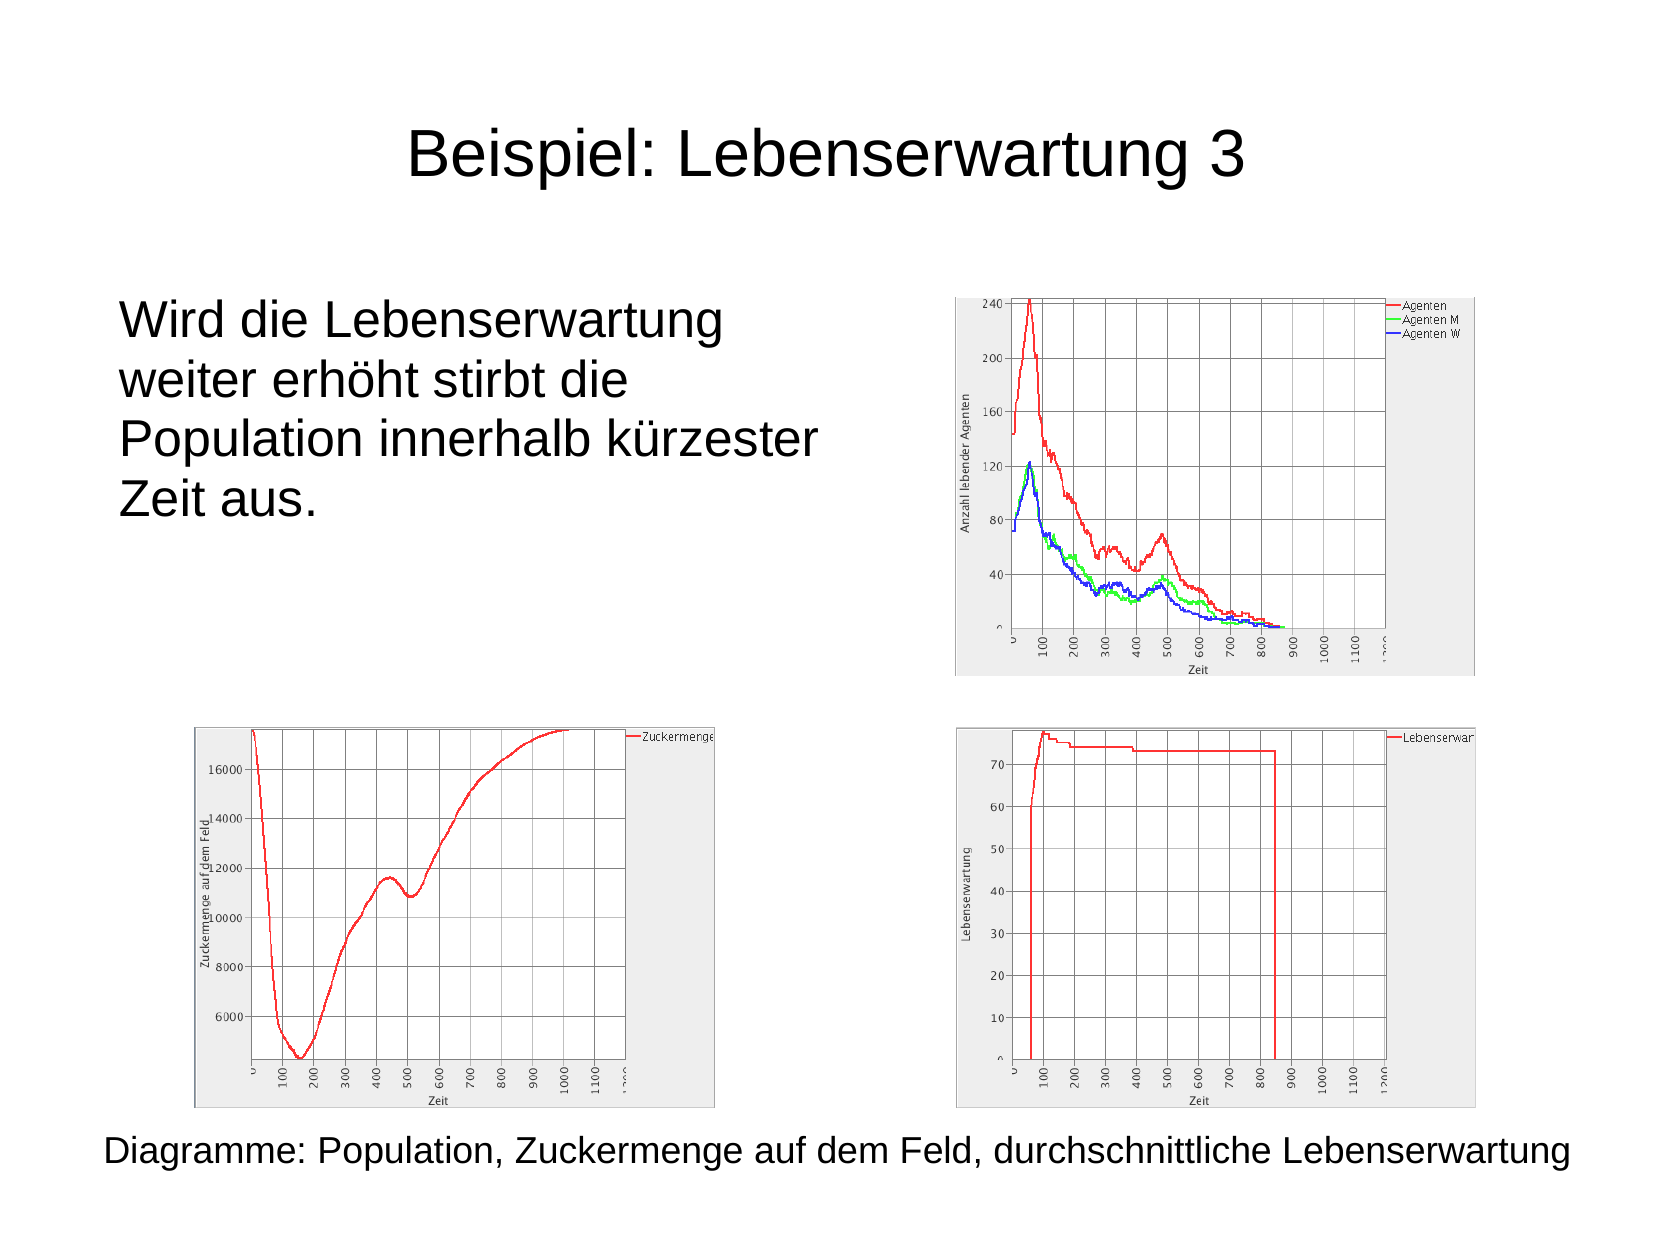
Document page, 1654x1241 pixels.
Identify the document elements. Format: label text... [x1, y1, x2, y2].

chart [82, 717, 809, 1109]
text_box [59, 352, 1548, 1241]
title Beispiel: Lebenserwartung 3 [82, 49, 1571, 257]
text_box Diagramme: Population, Zuckermenge auf dem Feld, durchschnittliche Lebenserwartung [88, 1122, 1595, 1179]
chart [845, 717, 1572, 1109]
chart [118, 288, 1572, 681]
